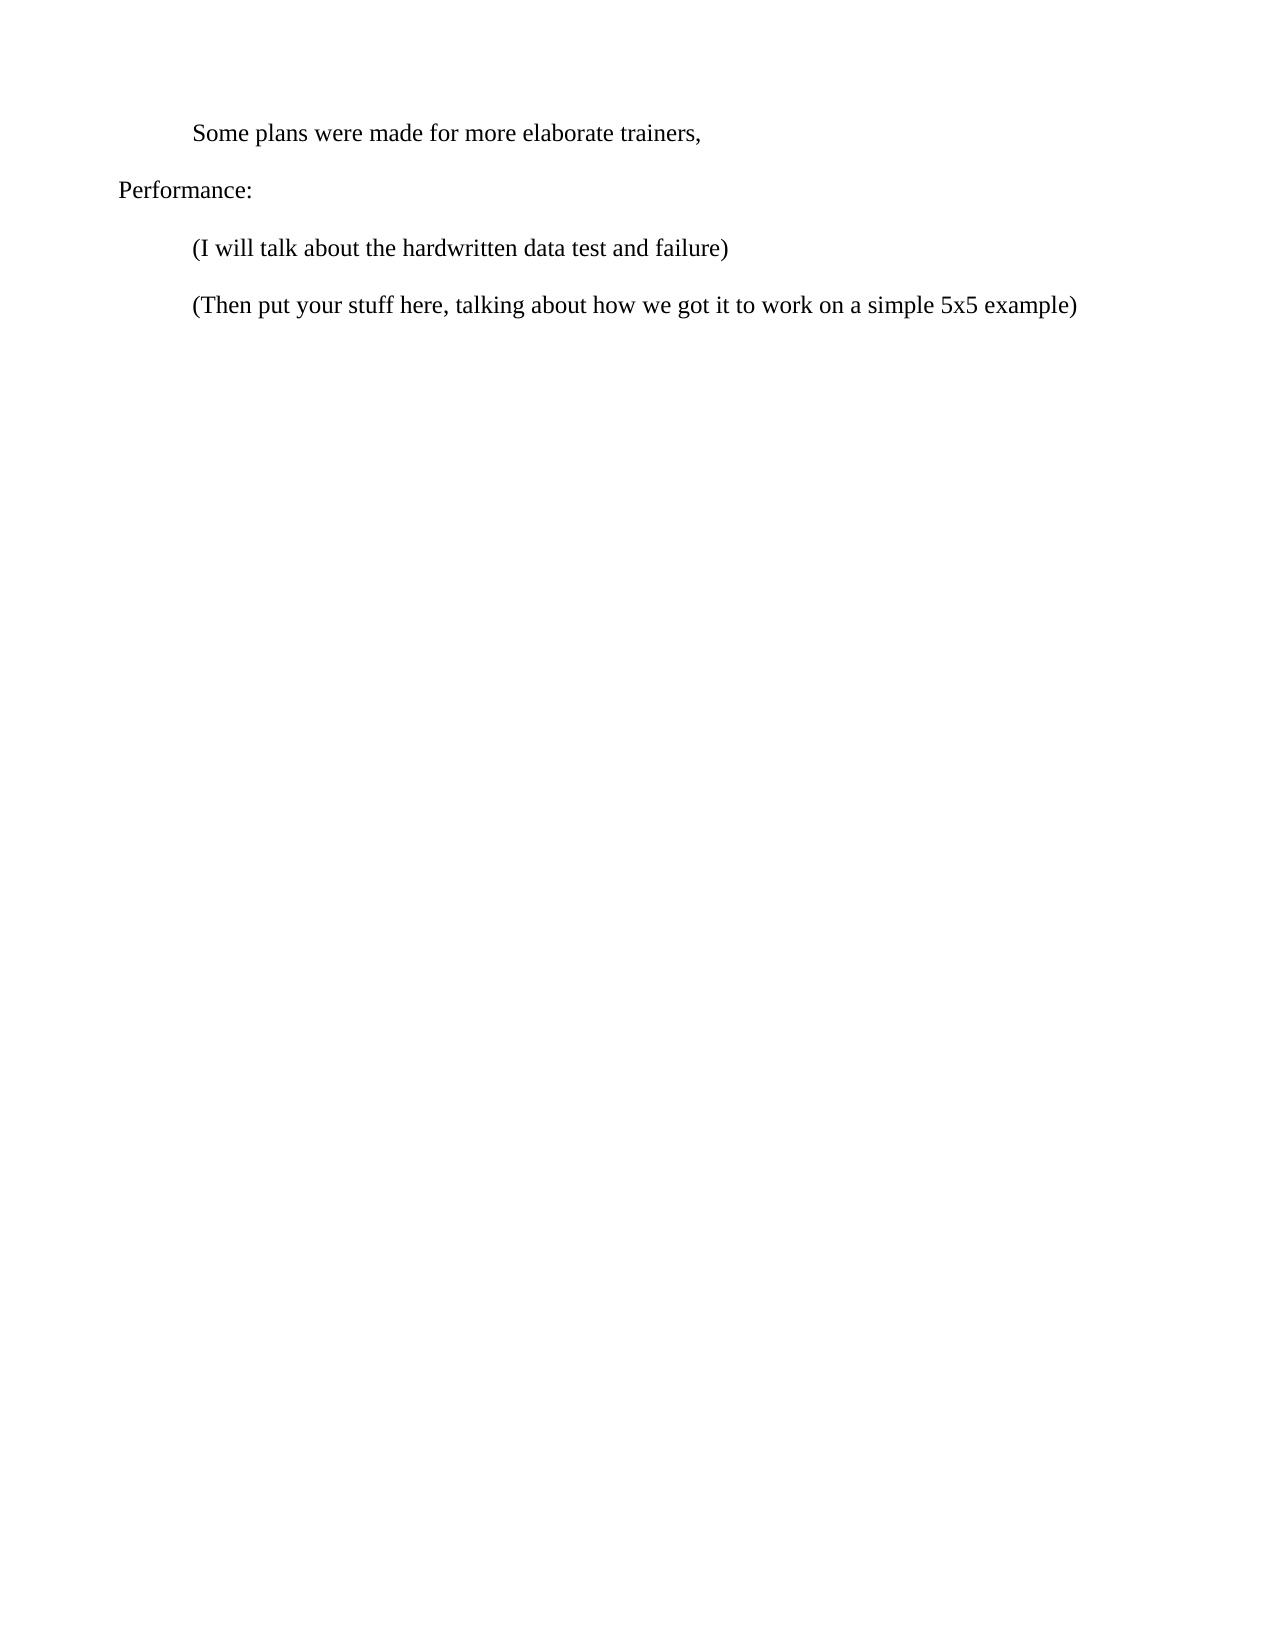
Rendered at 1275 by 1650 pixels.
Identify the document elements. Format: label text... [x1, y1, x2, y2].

text Performance: [118, 176, 1157, 204]
text (Then put your stuff here, talking about how we got it to work on a simple 5x5 example) [118, 291, 1157, 319]
text (I will talk about the hardwritten data test and failure) [118, 233, 1157, 262]
text Some plans were made for more elaborate trainers, [118, 118, 1157, 147]
